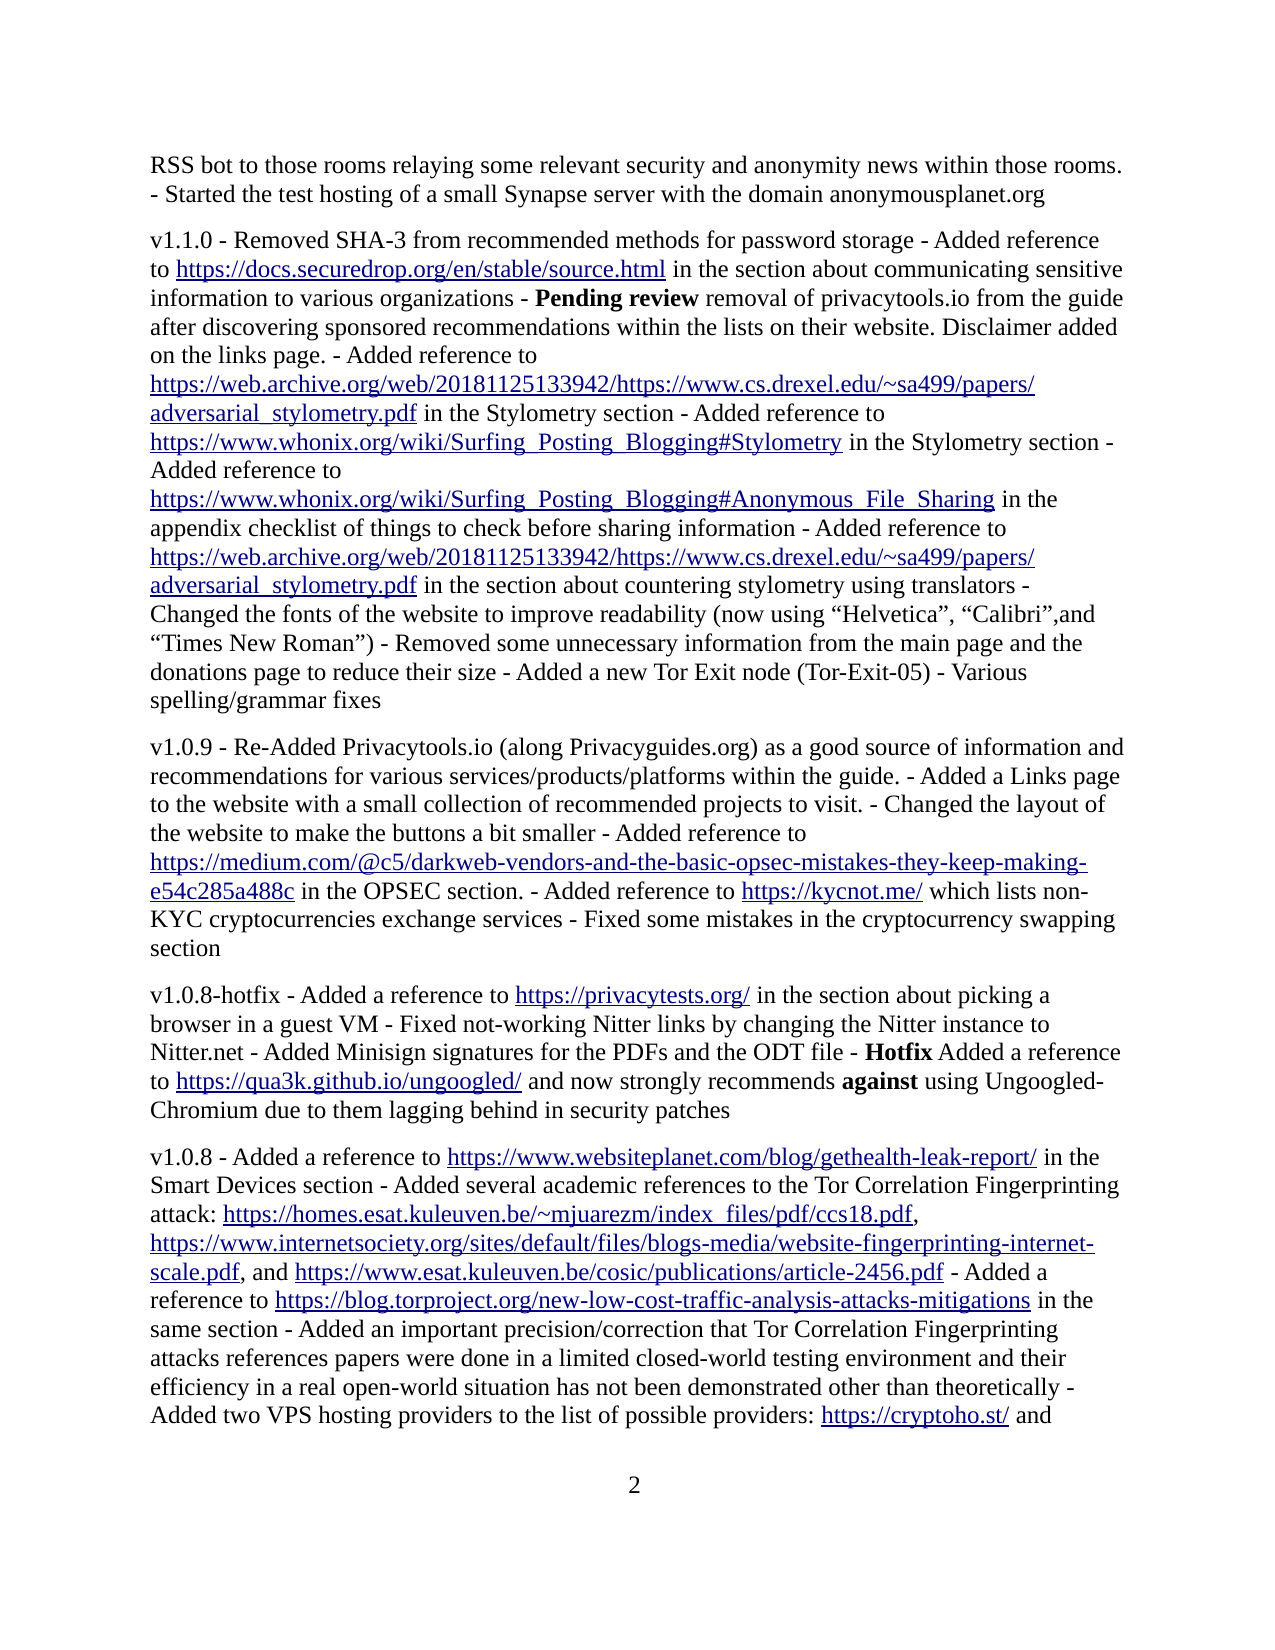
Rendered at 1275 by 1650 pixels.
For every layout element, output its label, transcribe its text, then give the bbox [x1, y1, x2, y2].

text v1.0.8 - Added a reference to https://www.websiteplanet.com/blog/gethealth-leak-report/ in the Smart Devices section - Added several academic references to the Tor Correlation Fingerprinting attack: https://homes.esat.kuleuven.be/~mjuarezm/index_files/pdf/ccs18.pdf, https://www.internetsociety.org/sites/default/files/blogs-media/website-fingerprinting-internet-scale.pdf, and https://www.esat.kuleuven.be/cosic/publications/article-2456.pdf - Added a reference to https://blog.torproject.org/new-low-cost-traffic-analysis-attacks-mitigations in the same section - Added an important precision/correction that Tor Correlation Fingerprinting attacks references papers were done in a limited closed-world testing environment and their efficiency in a real open-world situation has not been demonstrated other than theoretically - Added two VPS hosting providers to the list of possible providers: https://cryptoho.st/ and [150, 1142, 1125, 1429]
text v1.0.8-hotfix - Added a reference to https://privacytests.org/ in the section about picking a browser in a guest VM - Fixed not-working Nitter links by changing the Nitter instance to Nitter.net - Added Minisign signatures for the PDFs and the ODT file - Hotfix Added a reference to https://qua3k.github.io/ungoogled/ and now strongly recommends against using Ungoogled-Chromium due to them lagging behind in security patches [150, 980, 1125, 1124]
text RSS bot to those rooms relaying some relevant security and anonymity news within those rooms. - Started the test hosting of a small Synapse server with the domain anonymousplanet.org [150, 150, 1125, 207]
text v1.0.9 - Re-Added Privacytools.io (along Privacyguides.org) as a good source of information and recommendations for various services/products/platforms within the guide. - Added a Links page to the website with a small collection of recommended projects to visit. - Changed the layout of the website to make the buttons a bit smaller - Added reference to https://medium.com/@c5/darkweb-vendors-and-the-basic-opsec-mistakes-they-keep-making-e54c285a488c in the OPSEC section. - Added reference to https://kycnot.me/ which lists non-KYC cryptocurrencies exchange services - Fixed some mistakes in the cryptocurrency swapping section [150, 732, 1125, 962]
text v1.1.0 - Removed SHA-3 from recommended methods for password storage - Added reference to https://docs.securedrop.org/en/stable/source.html in the section about communicating sensitive information to various organizations - Pending review removal of privacytools.io from the guide after discovering sponsored recommendations within the lists on their website. Disclaimer added on the links page. - Added reference to https://web.archive.org/web/20181125133942/https://www.cs.drexel.edu/~sa499/papers/adversarial_stylometry.pdf in the Stylometry section - Added reference to https://www.whonix.org/wiki/Surfing_Posting_Blogging#Stylometry in the Stylometry section - Added reference to https://www.whonix.org/wiki/Surfing_Posting_Blogging#Anonymous_File_Sharing in the appendix checklist of things to check before sharing information - Added reference to https://web.archive.org/web/20181125133942/https://www.cs.drexel.edu/~sa499/papers/adversarial_stylometry.pdf in the section about countering stylometry using translators - Changed the fonts of the website to improve readability (now using “Helvetica”, “Calibri”,and “Times New Roman”) - Removed some unnecessary information from the main page and the donations page to reduce their size - Added a new Tor Exit node (Tor-Exit-05) - Various spelling/grammar fixes [150, 225, 1125, 714]
